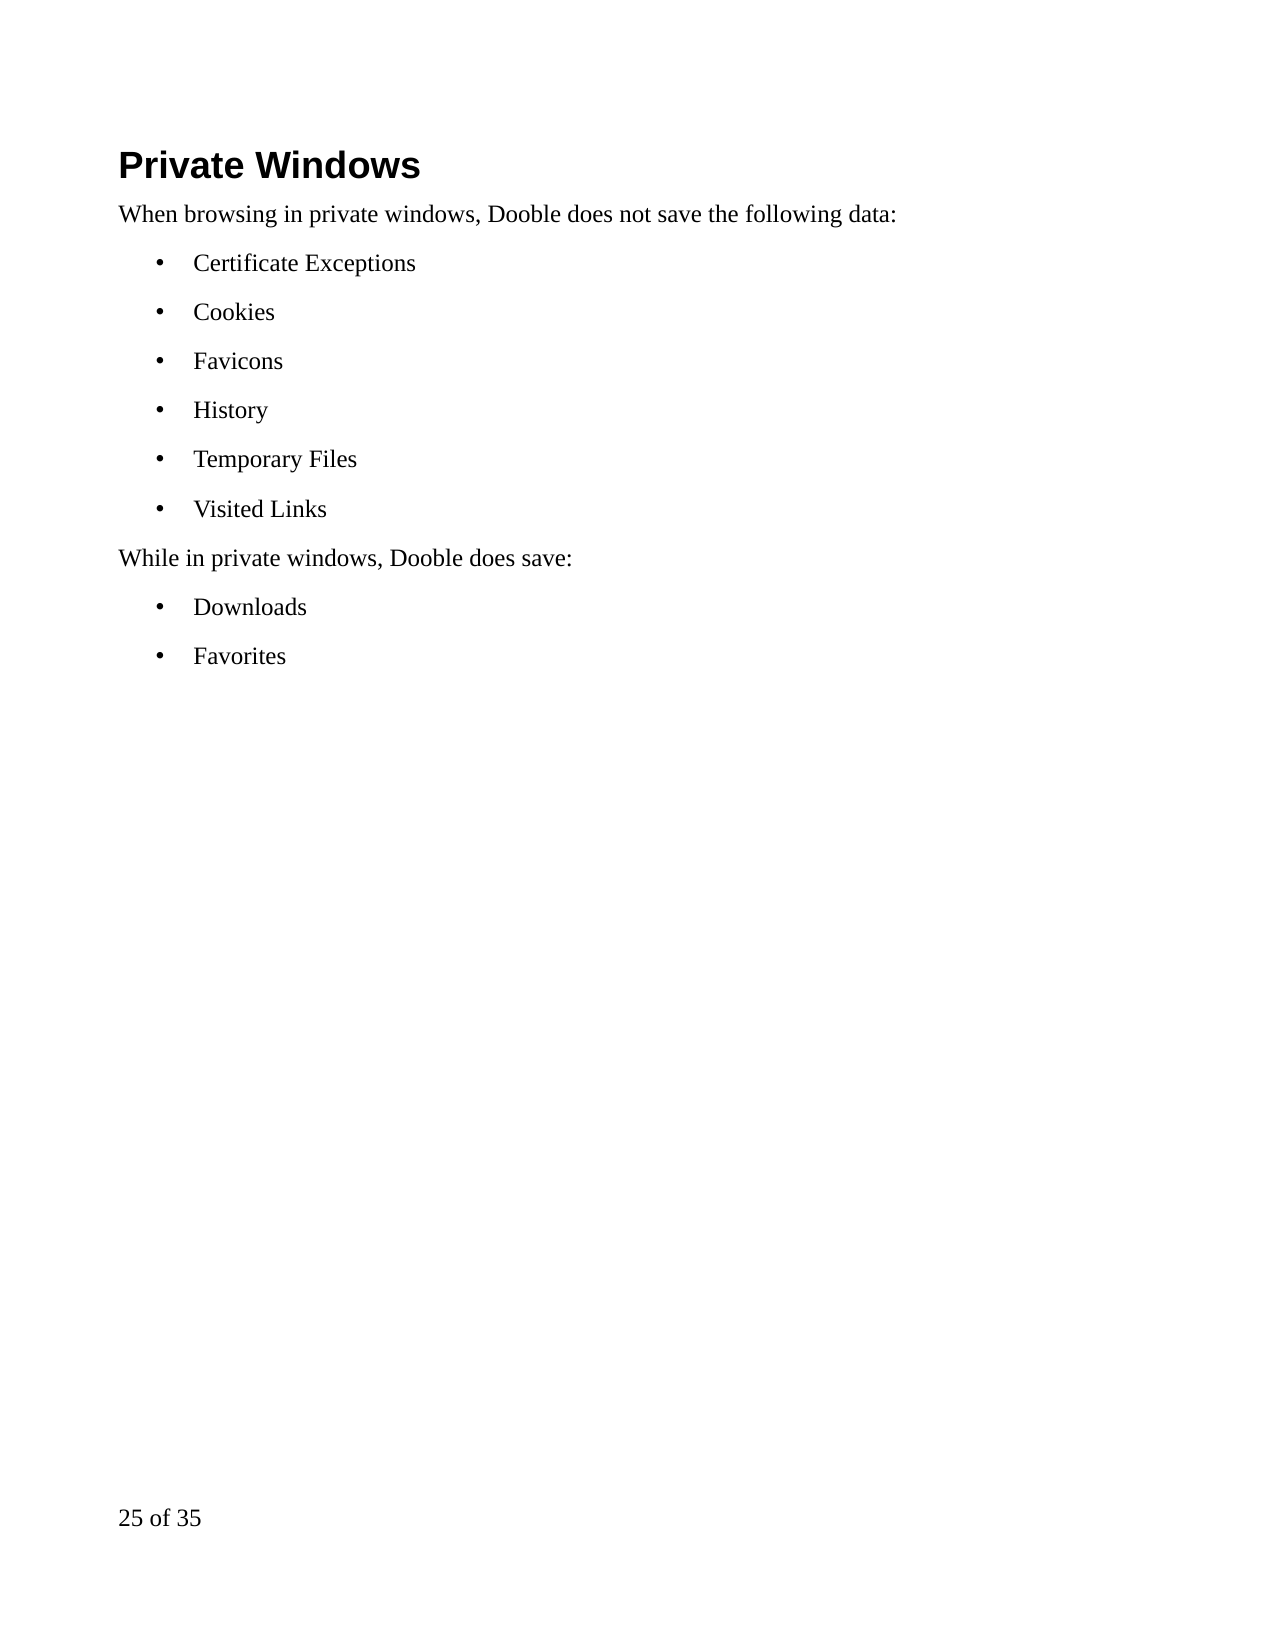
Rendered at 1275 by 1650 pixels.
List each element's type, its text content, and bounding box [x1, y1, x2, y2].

list Certificate Exceptions [156, 248, 1157, 277]
list Visited Links [156, 494, 1157, 522]
list Cookies [156, 297, 1157, 326]
list History [156, 396, 1157, 424]
text While in private windows, Dooble does save: [118, 543, 1157, 571]
text When browsing in private windows, Dooble does not save the following data: [118, 199, 1157, 228]
list Temporary Files [156, 444, 1157, 473]
list Downloads [156, 592, 1157, 621]
list Favicons [156, 346, 1157, 375]
list Favorites [156, 641, 1157, 669]
subtitle Private Windows [118, 143, 1157, 187]
